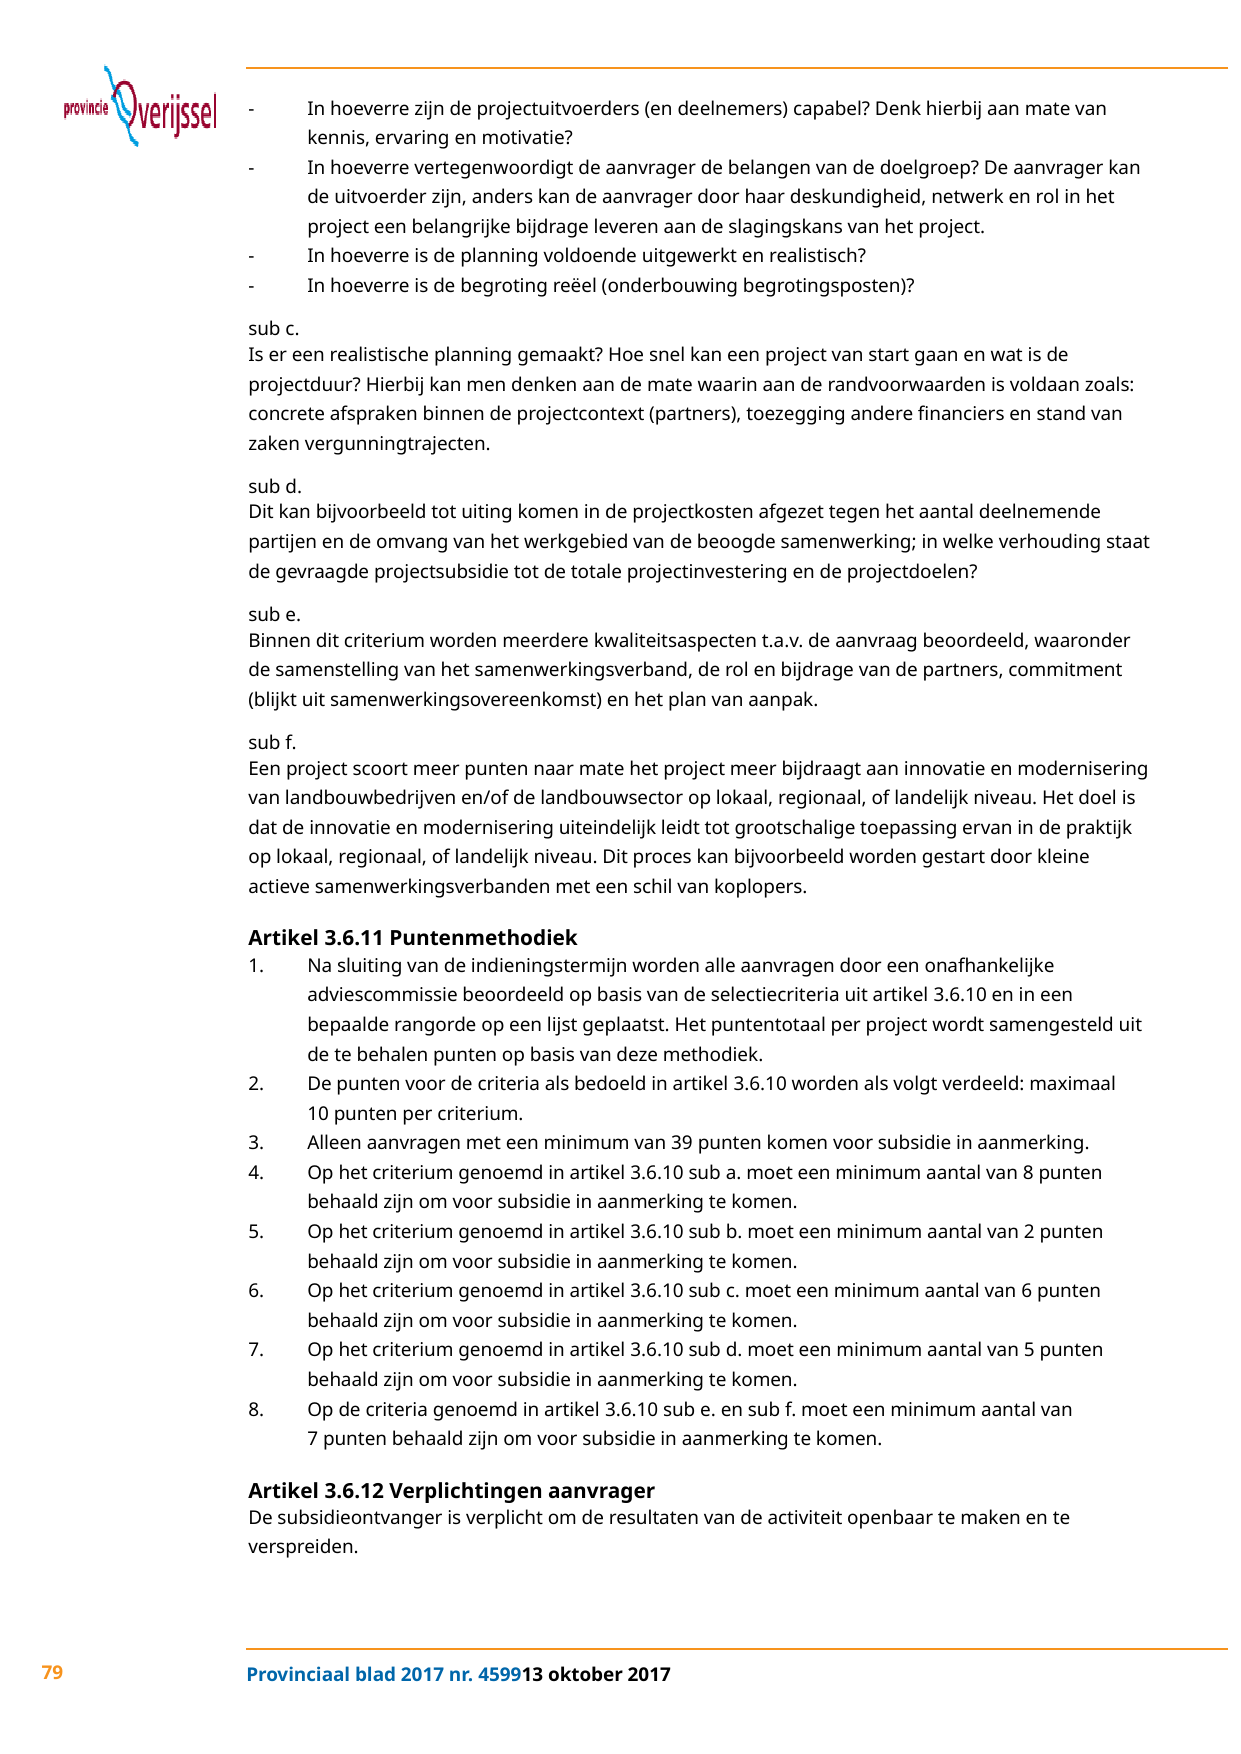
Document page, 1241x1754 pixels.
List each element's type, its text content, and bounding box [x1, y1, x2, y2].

list De punten voor de criteria als bedoeld in artikel 3.6.10 worden als volgt verdeeld: maximaal 10 punten per criterium. [248, 1070, 1152, 1126]
text Binnen dit criterium worden meerdere kwaliteitsaspecten t.a.v. de aanvraag beoordeeld, waaronder de samenstelling van het samenwerkingsverband, de rol en bijdrage van de partners, commitment (blijkt uit samenwerkingsovereenkomst) en het plan van aanpak. [248, 627, 1152, 712]
text sub c. [248, 315, 1152, 341]
text Is er een realistische planning gemaakt? Hoe snel kan een project van start gaan en wat is de projectduur? Hierbij kan men denken aan de mate waarin aan de randvoorwaarden is voldaan zoals: concrete afspraken binnen de projectcontext (partners), toezegging andere financiers en stand van zaken vergunningtrajecten. [248, 341, 1152, 456]
text sub e. [248, 601, 1152, 627]
list Na sluiting van de indieningstermijn worden alle aanvragen door een onafhankelijke adviescommissie beoordeeld op basis van de selectiecriteria uit artikel 3.6.10 en in een bepaalde rangorde op een lijst geplaatst. Het puntentotaal per project wordt samengesteld uit de te behalen punten op basis van deze methodiek. [248, 952, 1152, 1066]
text sub f. [248, 729, 1152, 755]
list Op het criterium genoemd in artikel 3.6.10 sub a. moet een minimum aantal van 8 punten behaald zijn om voor subsidie in aanmerking te komen. [248, 1159, 1152, 1214]
list In hoeverre zijn de projectuitvoerders (en deelnemers) capabel? Denk hierbij aan mate van kennis, ervaring en motivatie? [248, 95, 1152, 150]
list In hoeverre is de planning voldoende uitgewerkt en realistisch? [248, 243, 1152, 268]
list Op het criterium genoemd in artikel 3.6.10 sub c. moet een minimum aantal van 6 punten behaald zijn om voor subsidie in aanmerking te komen. [248, 1277, 1152, 1333]
text Artikel 3.6.12 Verplichtingen aanvrager [248, 1476, 1152, 1504]
text Een project scoort meer punten naar mate het project meer bijdraagt aan innovatie en modernisering van landbouwbedrijven en/of de landbouwsector op lokaal, regionaal, of landelijk niveau. Het doel is dat de innovatie en modernisering uiteindelijk leidt tot grootschalige toepassing ervan in de praktijk op lokaal, regionaal, of landelijk niveau. Dit proces kan bijvoorbeeld worden gestart door kleine actieve samenwerkingsverbanden met een schil van koplopers. [248, 755, 1152, 899]
list Op het criterium genoemd in artikel 3.6.10 sub d. moet een minimum aantal van 5 punten behaald zijn om voor subsidie in aanmerking te komen. [248, 1337, 1152, 1392]
picture [41, 47, 231, 172]
list Alleen aanvragen met een minimum van 39 punten komen voor subsidie in aanmerking. [248, 1129, 1152, 1155]
text Artikel 3.6.11 Puntenmethodiek [248, 923, 1152, 952]
text sub d. [248, 473, 1152, 499]
text De subsidieontvanger is verplicht om de resultaten van de activiteit openbaar te maken en te verspreiden. [248, 1504, 1152, 1559]
list In hoeverre is de begroting reëel (onderbouwing begrotingsposten)? [248, 272, 1152, 298]
list Op het criterium genoemd in artikel 3.6.10 sub b. moet een minimum aantal van 2 punten behaald zijn om voor subsidie in aanmerking te komen. [248, 1218, 1152, 1273]
list In hoeverre vertegenwoordigt de aanvrager de belangen van de doelgroep? De aanvrager kan de uitvoerder zijn, anders kan de aanvrager door haar deskundigheid, netwerk en rol in het project een belangrijke bijdrage leveren aan de slagingskans van het project. [248, 154, 1152, 239]
text Dit kan bijvoorbeeld tot uiting komen in de projectkosten afgezet tegen het aantal deelnemende partijen en de omvang van het werkgebied van de beoogde samenwerking; in welke verhouding staat de gevraagde projectsubsidie tot de totale projectinvestering en de projectdoelen? [248, 499, 1152, 584]
list Op de criteria genoemd in artikel 3.6.10 sub e. en sub f. moet een minimum aantal van 7 punten behaald zijn om voor subsidie in aanmerking te komen. [248, 1396, 1152, 1451]
